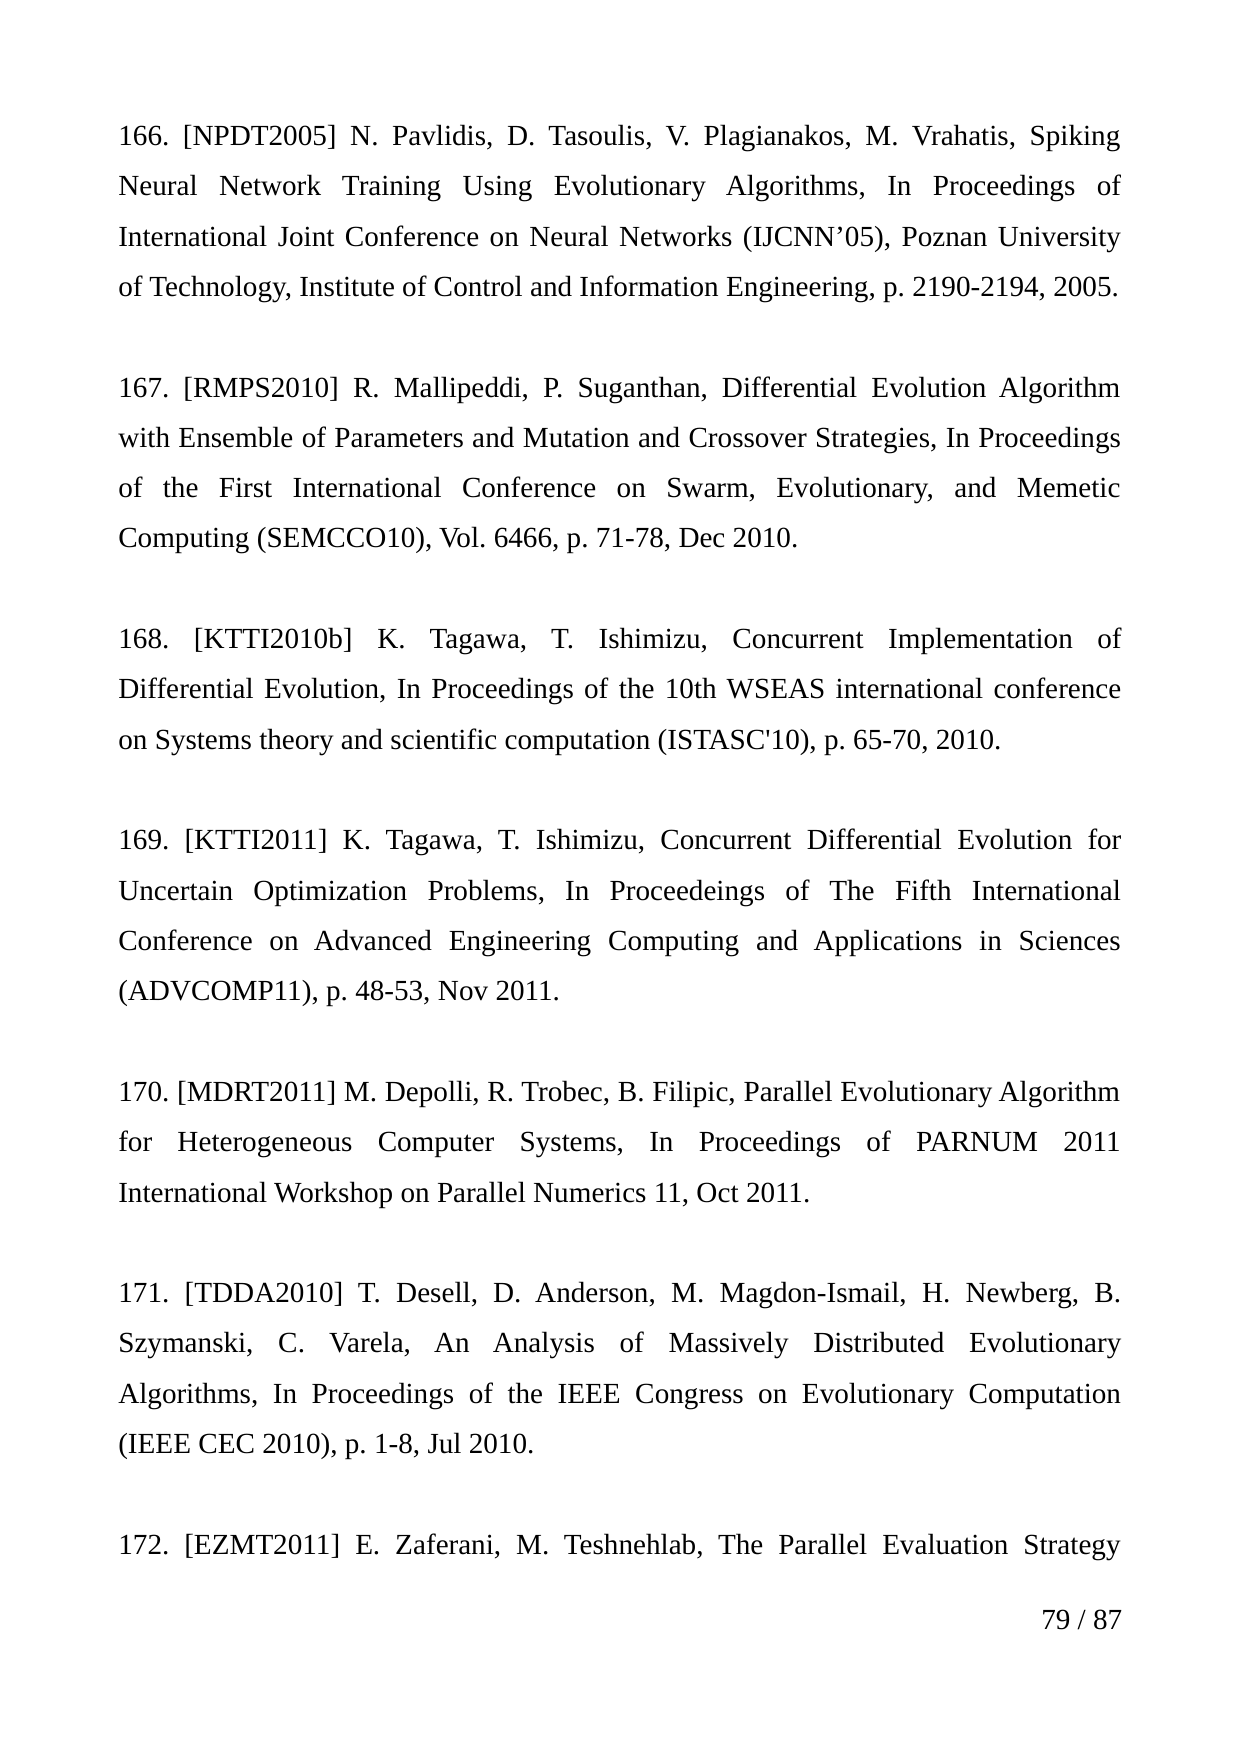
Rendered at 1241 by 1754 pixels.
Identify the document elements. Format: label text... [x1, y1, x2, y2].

text 167. [RMPS2010] R. Mallipeddi, P. Suganthan, Differential Evolution Algorithm with Ensemble of Parameters and Mutation and Crossover Strategies, In Proceedings of the First International Conference on Swarm, Evolutionary, and Memetic Computing (SEMCCO10), Vol. 6466, p. 71-78, Dec 2010. [118, 370, 1122, 554]
text 172. [EZMT2011] E. Zaferani, M. Teshnehlab, The Parallel Evaluation Strategy [118, 1527, 1122, 1560]
text 168. [KTTI2010b] K. Tagawa, T. Ishimizu, Concurrent Implementation of Differential Evolution, In Proceedings of the 10th WSEAS international conference on Systems theory and scientific computation (ISTASC'10), p. 65-70, 2010. [118, 621, 1122, 755]
text 169. [KTTI2011] K. Tagawa, T. Ishimizu, Concurrent Differential Evolution for Uncertain Optimization Problems, In Proceedeings of The Fifth International Conference on Advanced Engineering Computing and Applications in Sciences (ADVCOMP11), p. 48-53, Nov 2011. [118, 822, 1122, 1007]
text 170. [MDRT2011] M. Depolli, R. Trobec, B. Filipic, Parallel Evolutionary Algorithm for Heterogeneous Computer Systems, In Proceedings of PARNUM 2011 International Workshop on Parallel Numerics 11, Oct 2011. [118, 1074, 1122, 1208]
text 171. [TDDA2010] T. Desell, D. Anderson, M. Magdon-Ismail, H. Newberg, B. Szymanski, C. Varela, An Analysis of Massively Distributed Evolutionary Algorithms, In Proceedings of the IEEE Congress on Evolutionary Computation (IEEE CEC 2010), p. 1-8, Jul 2010. [118, 1275, 1122, 1460]
text 166. [NPDT2005] N. Pavlidis, D. Tasoulis, V. Plagianakos, M. Vrahatis, Spiking Neural Network Training Using Evolutionary Algorithms, In Proceedings of International Joint Conference on Neural Networks (IJCNN’05), Poznan University of Technology, Institute of Control and Information Engineering, p. 2190-2194, 2005. [118, 118, 1122, 303]
